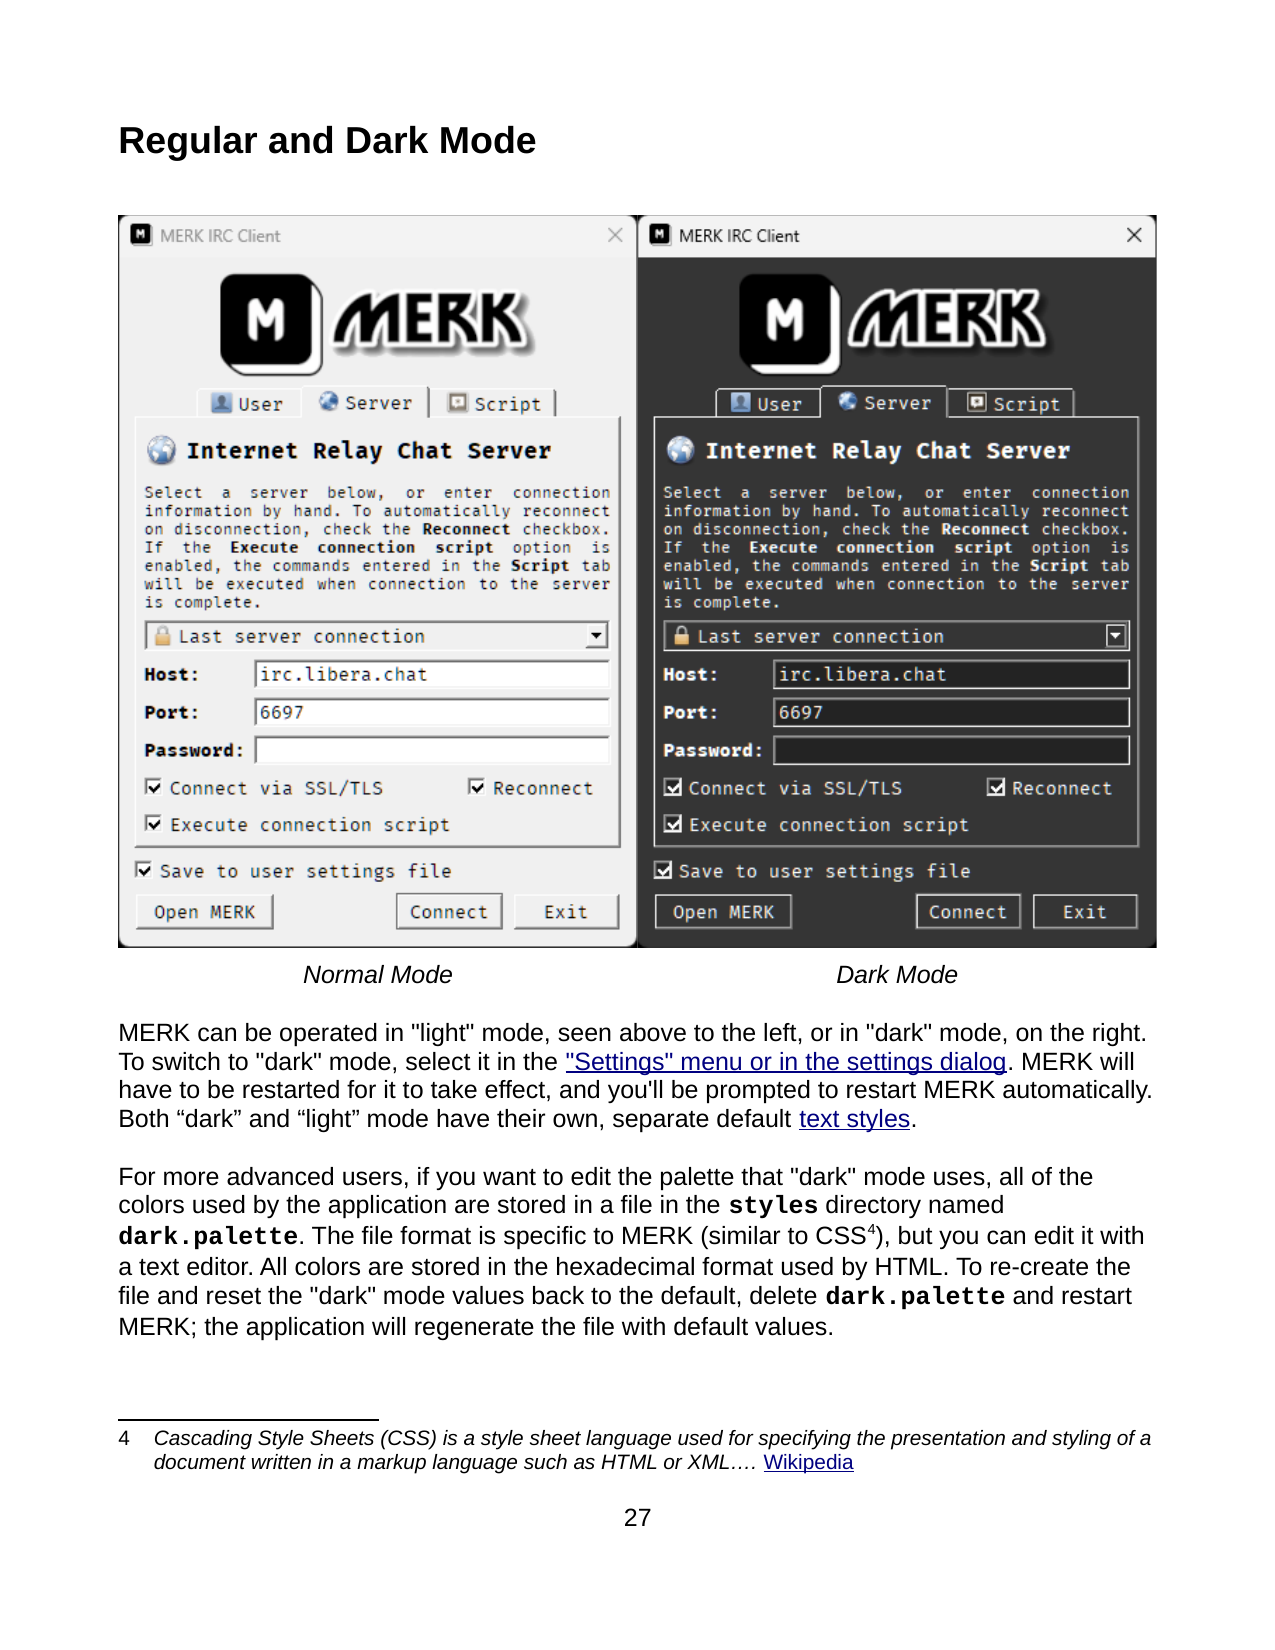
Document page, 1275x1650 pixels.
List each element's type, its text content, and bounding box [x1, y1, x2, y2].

table_header [118, 203, 637, 215]
table_header [638, 948, 1157, 989]
table_header [638, 203, 1157, 215]
text For more advanced users, if you want to edit the palette that "dark" mode uses, all of the colors used by the application are stored in a file in the styles directory named dark.palette. The file format is specific to MERK (similar to CSS), but you can edit it with a text editor. All colors are stored in the hexadecimal format used by HTML. To re-create the file and reset the "dark" mode values back to the default, delete dark.palette and restart MERK; the application will regenerate the file with default values. [118, 1162, 1157, 1341]
text Cascading Style Sheets (CSS) is a style sheet language used for specifying the presentation and styling of a document written in a markup language such as HTML or XML…. Wikipedia [118, 1426, 1157, 1474]
subtitle Regular and Dark Mode [118, 118, 1157, 161]
table_header [118, 948, 637, 989]
picture [118, 215, 1157, 948]
text MERK can be operated in "light" mode, seen above to the left, or in "dark" mode, on the right. To switch to "dark" mode, select it in the "Settings" menu or in the settings dialog. MERK will have to be restarted for it to take effect, and you'll be prompted to restart MERK automatically. Both “dark” and “light” mode have their own, separate default text styles. [118, 1018, 1157, 1133]
